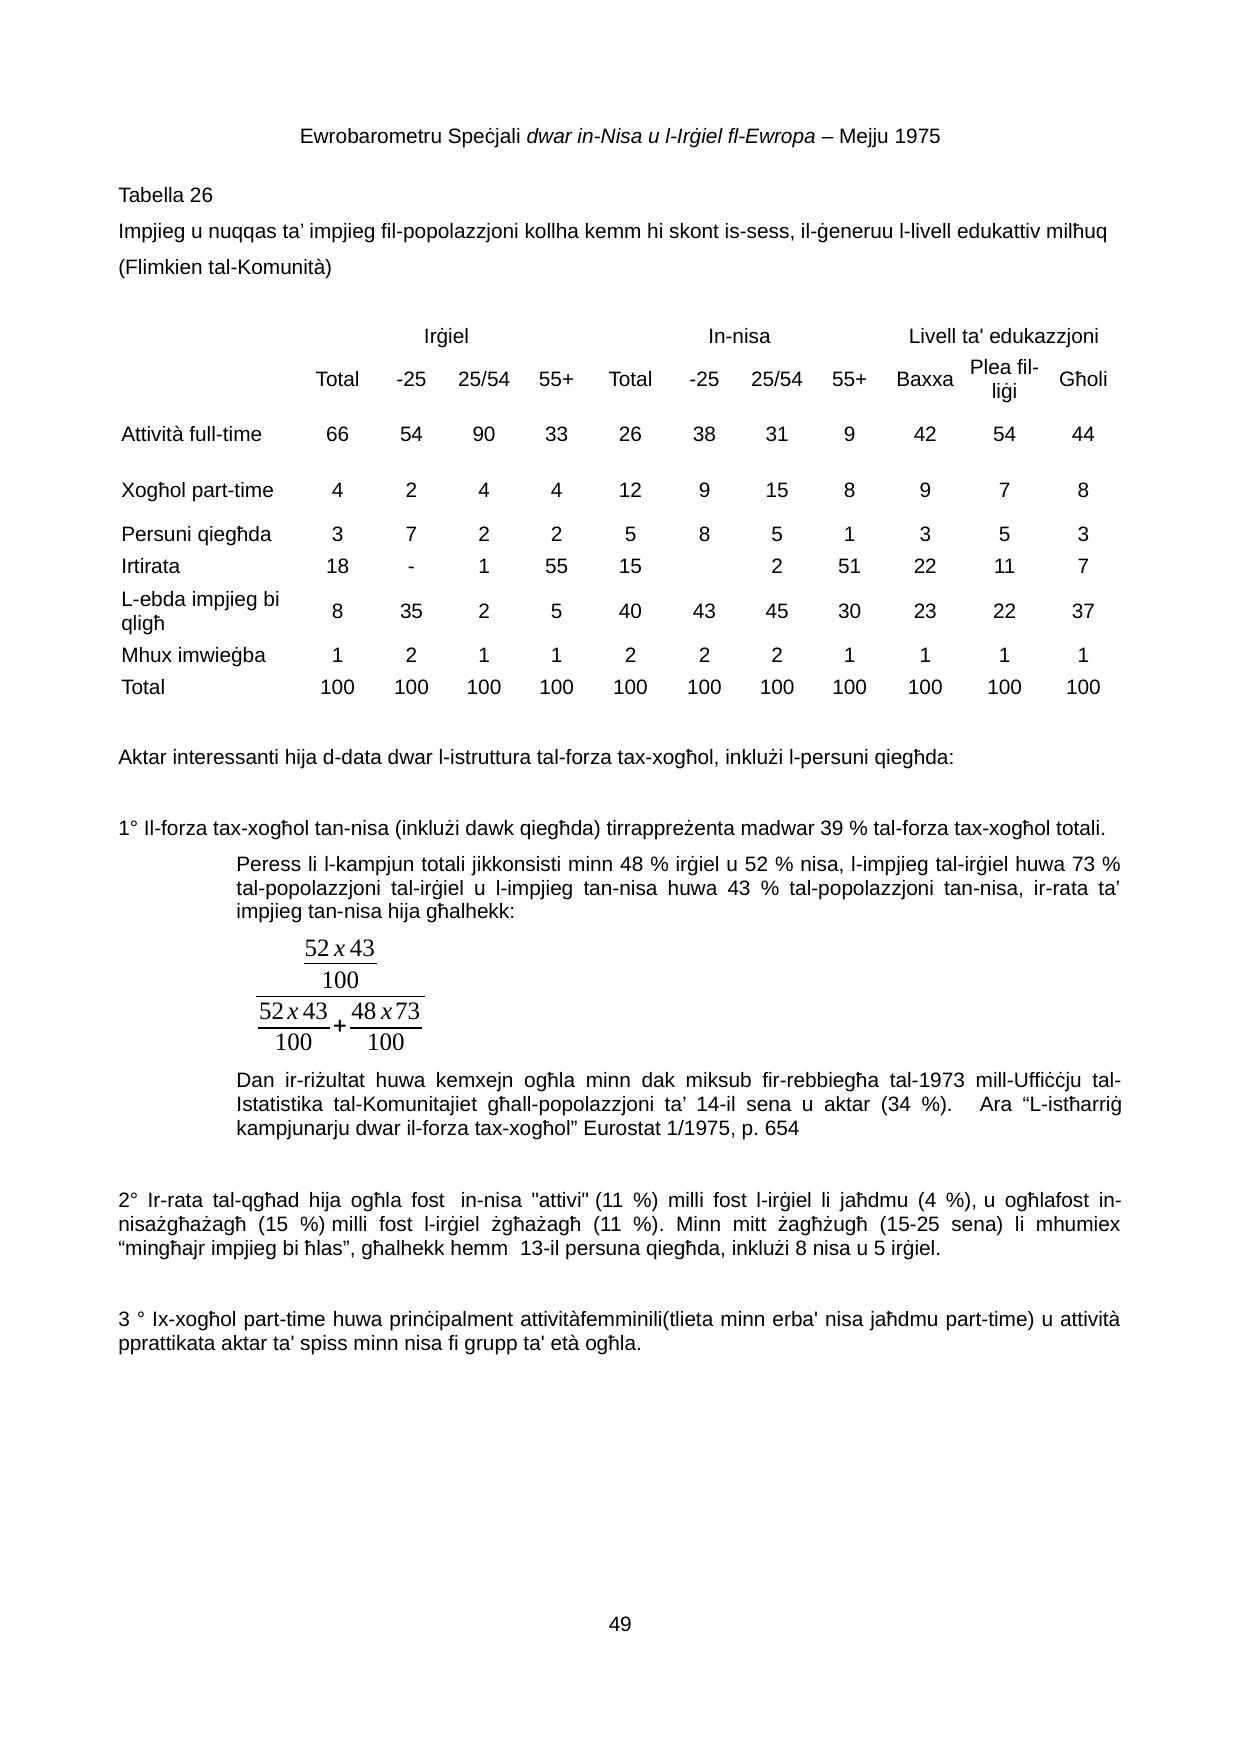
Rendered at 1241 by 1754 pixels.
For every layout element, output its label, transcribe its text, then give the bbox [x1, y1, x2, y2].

table_cell -25 [375, 352, 447, 406]
table_cell 55 [520, 550, 593, 582]
table_cell 1 [813, 518, 886, 550]
table_cell 2 [668, 638, 741, 671]
table_cell 100 [668, 671, 741, 703]
table_cell 7 [375, 518, 447, 550]
table_cell 25/54 [448, 352, 520, 406]
table_cell 44 [1044, 406, 1122, 462]
table_cell 2 [520, 518, 593, 550]
table_cell 40 [593, 583, 668, 638]
table_cell 8 [1044, 462, 1122, 518]
table_cell 55+ [813, 352, 886, 406]
table_cell Total [300, 352, 375, 406]
table_cell 100 [593, 671, 668, 703]
table_cell 2 [593, 638, 668, 671]
table_cell 4 [300, 462, 375, 518]
table_cell 25/54 [741, 352, 813, 406]
table_cell 9 [886, 462, 964, 518]
table_cell 1 [448, 638, 520, 671]
table_cell 1 [520, 638, 593, 671]
table_cell 51 [813, 550, 886, 582]
table_cell 30 [813, 583, 886, 638]
table_cell 23 [886, 583, 964, 638]
table_cell Attività full-time [118, 406, 300, 462]
table_cell Baxxa [886, 352, 964, 406]
table_cell 100 [741, 671, 813, 703]
table_cell 1 [300, 638, 375, 671]
text Peress li l-kampjun totali jikkonsisti minn 48 % irġiel u 52 % nisa, l-impjieg tal-irġiel huwa 73 % tal-popolazzjoni tal-irġiel u l-impjieg tan-nisa huwa 43 % tal-popolazzjoni tan-nisa, ir-rata ta’ impjieg tan-nisa hija għalhekk: [236, 851, 1122, 923]
table_cell 100 [1044, 671, 1122, 703]
table_cell 22 [886, 550, 964, 582]
table_cell 2 [448, 518, 520, 550]
table_cell 100 [520, 671, 593, 703]
text Dan ir-riżultat huwa kemxejn ogħla minn dak miksub fir-rebbiegħa tal-1973 mill-Uffiċċju tal-Istatistika tal-Komunitajiet għall-popolazzjoni ta’ 14-il sena u aktar (34 %). Ara “L-istħarriġ kampjunarju dwar il-forza tax-xogħol” Eurostat 1/1975, p. 654 [236, 1068, 1122, 1140]
table_cell [668, 550, 741, 582]
table_cell Total [593, 352, 668, 406]
table_cell Total [118, 671, 300, 703]
table_cell 22 [964, 583, 1044, 638]
table_cell 100 [964, 671, 1044, 703]
table_cell 5 [593, 518, 668, 550]
table_cell Plea fil-liġi [964, 352, 1044, 406]
table_header Livell ta' edukazzjoni [886, 320, 1122, 352]
table_cell 18 [300, 550, 375, 582]
table_cell 43 [668, 583, 741, 638]
table_cell 2 [448, 583, 520, 638]
table_cell 5 [964, 518, 1044, 550]
table_cell 100 [300, 671, 375, 703]
table_cell 35 [375, 583, 447, 638]
table_cell 1 [448, 550, 520, 582]
table_cell 54 [375, 406, 447, 462]
table_cell L-ebda impjieg bi qligħ [118, 583, 300, 638]
table_cell 1 [1044, 638, 1122, 671]
table_header In-nisa [593, 320, 886, 352]
table_header Irġiel [300, 320, 593, 352]
table_cell 33 [520, 406, 593, 462]
table_cell Xogħol part-time [118, 462, 300, 518]
table_cell Mhux imwieġba [118, 638, 300, 671]
table_cell 4 [520, 462, 593, 518]
table_cell -25 [668, 352, 741, 406]
table_cell 7 [964, 462, 1044, 518]
table_cell 1 [886, 638, 964, 671]
table_cell 9 [668, 462, 741, 518]
table_cell 3 [886, 518, 964, 550]
table_cell 2 [741, 638, 813, 671]
table_cell 8 [668, 518, 741, 550]
table_cell 5 [520, 583, 593, 638]
table_cell Irtirata [118, 550, 300, 582]
table_cell 100 [448, 671, 520, 703]
table_cell 11 [964, 550, 1044, 582]
table_cell 8 [813, 462, 886, 518]
table_cell 38 [668, 406, 741, 462]
table_cell 45 [741, 583, 813, 638]
table_cell 42 [886, 406, 964, 462]
table_cell 37 [1044, 583, 1122, 638]
table_cell 1 [964, 638, 1044, 671]
table_cell 4 [448, 462, 520, 518]
table_cell 54 [964, 406, 1044, 462]
table_cell 100 [886, 671, 964, 703]
table_cell 8 [300, 583, 375, 638]
table_cell 2 [375, 462, 447, 518]
table_cell [118, 352, 300, 406]
table_cell 55+ [520, 352, 593, 406]
table_cell 1 [813, 638, 886, 671]
table_cell 100 [813, 671, 886, 703]
text Tabella 26 [118, 183, 1122, 207]
table_cell Persuni qiegħda [118, 518, 300, 550]
table_cell 100 [375, 671, 447, 703]
table_cell 2 [741, 550, 813, 582]
table_cell 3 [300, 518, 375, 550]
text Aktar interessanti hija d-data dwar l-istruttura tal-forza tax-xogħol, inklużi l-persuni qiegħda: [118, 744, 1122, 768]
table_cell 9 [813, 406, 886, 462]
table_cell Għoli [1044, 352, 1122, 406]
table_cell 31 [741, 406, 813, 462]
text Impjieg u nuqqas ta’ impjieg fil-popolazzjoni kollha kemm hi skont is-sess, il-ġeneruu l-livell edukattiv milħuq [118, 219, 1122, 243]
table_cell 7 [1044, 550, 1122, 582]
table_cell 90 [448, 406, 520, 462]
table_cell 66 [300, 406, 375, 462]
table_cell 15 [593, 550, 668, 582]
table_cell 5 [741, 518, 813, 550]
table_header [118, 320, 300, 352]
table_cell 26 [593, 406, 668, 462]
text 1° Il-forza tax-xogħol tan-nisa (inklużi dawk qiegħda) tirrappreżenta madwar 39 % tal-forza tax-xogħol totali. [118, 816, 1122, 840]
text 2° Ir-rata tal-qgħad hija ogħla fost in-nisa "attivi" (11 %) milli fost l-irġiel li jaħdmu (4 %), u ogħlafost in-nisażgħażagħ (15 %) milli fost l-irġiel żgħażagħ (11 %). Minn mitt żagħżugħ (15-25 sena) li mhumiex “mingħajr impjieg bi ħlas”, għalhekk hemm 13-il persuna qiegħda, inklużi 8 nisa u 5 irġiel. [118, 1187, 1122, 1259]
table_cell 2 [375, 638, 447, 671]
table_cell 3 [1044, 518, 1122, 550]
table_cell 15 [741, 462, 813, 518]
text (Flimkien tal-Komunità) [118, 254, 1122, 278]
table_cell - [375, 550, 447, 582]
text 3 ° Ix-xogħol part-time huwa prinċipalment attivitàfemminili(tlieta minn erba' nisa jaħdmu part-time) u attività pprattikata aktar ta' spiss minn nisa fi grupp ta' età ogħla. [118, 1307, 1122, 1354]
table_cell 12 [593, 462, 668, 518]
